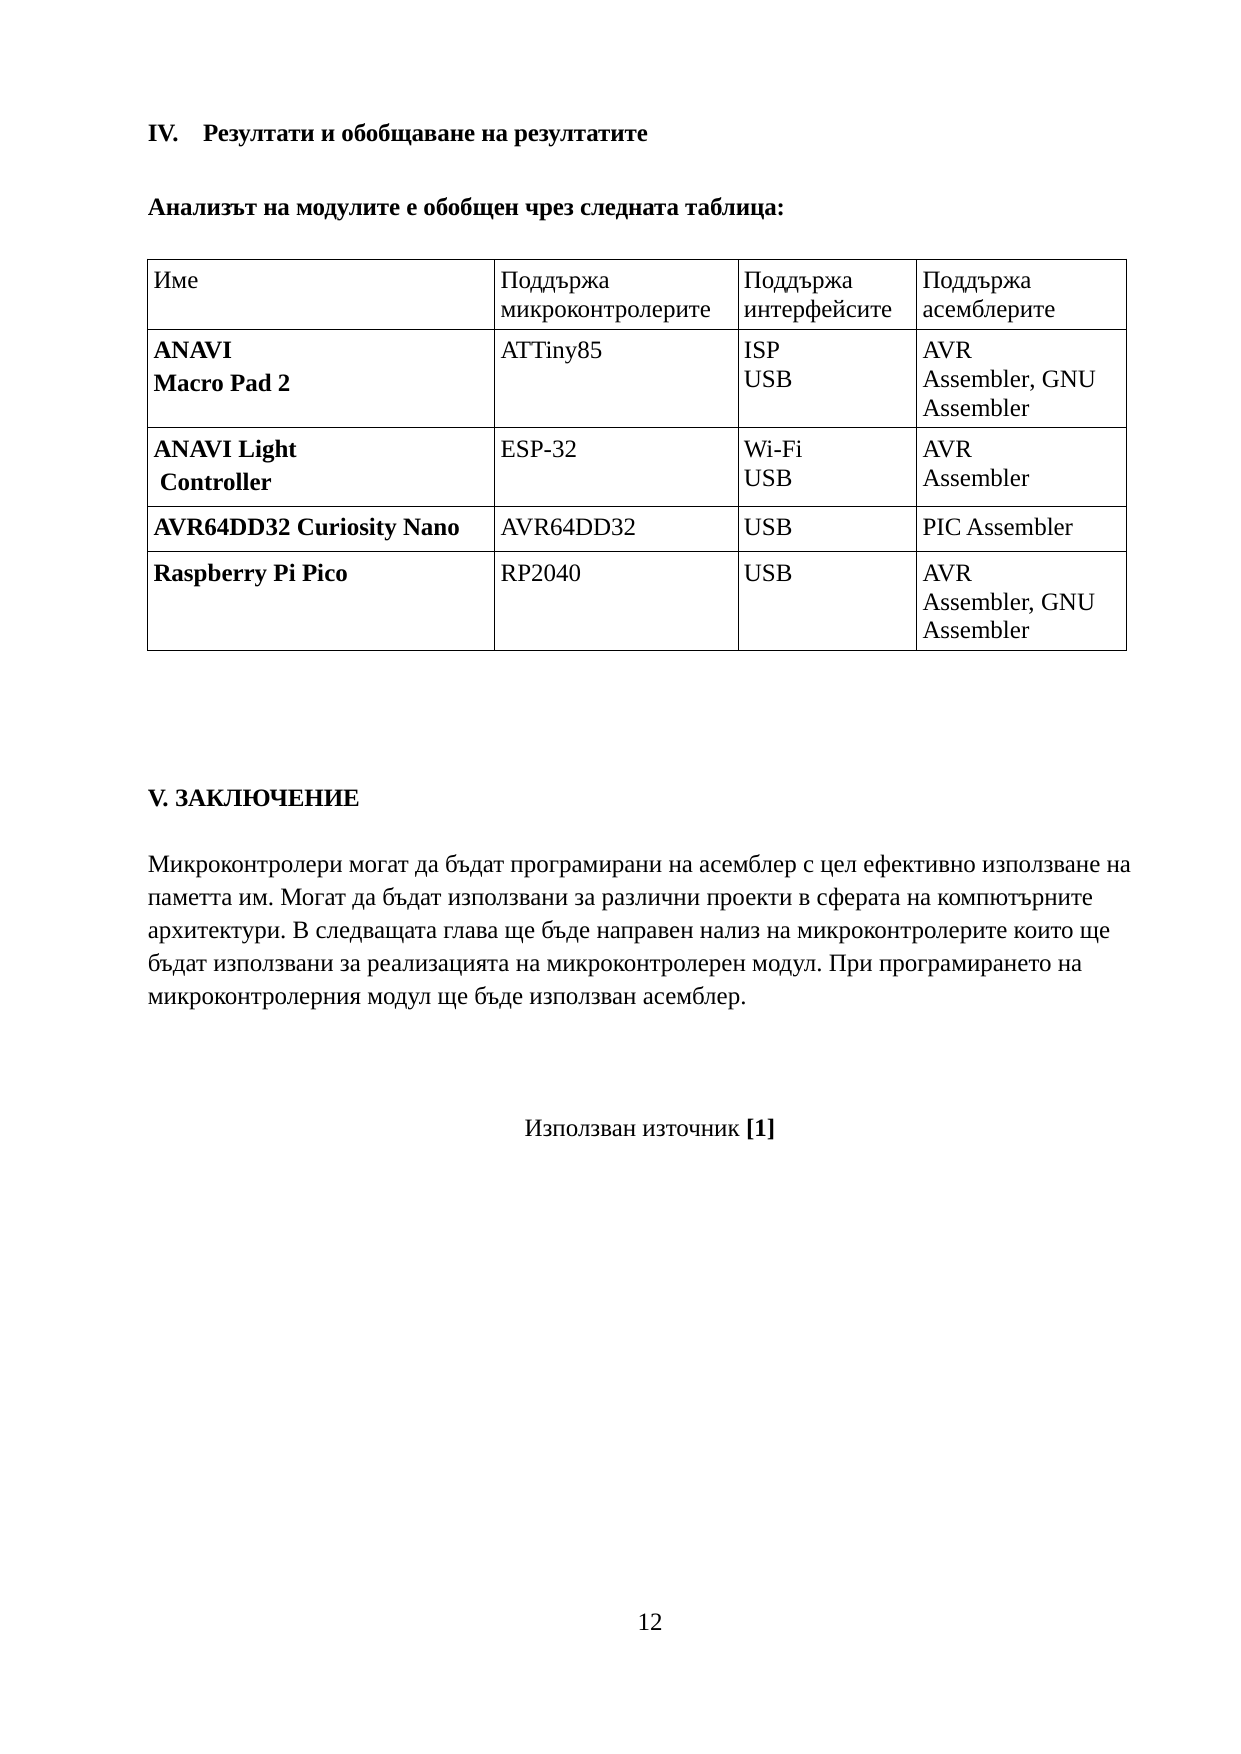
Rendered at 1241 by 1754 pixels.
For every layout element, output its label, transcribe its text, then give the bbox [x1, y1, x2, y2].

table_cell ANAVI Macro Pad 2 [148, 330, 494, 427]
table_cell ESP-32 [495, 428, 738, 506]
table_cell AVR Assembler, GNU Assembler [917, 330, 1126, 427]
table_cell RP2040 [495, 552, 738, 650]
table_header Поддържа интерфейсите [739, 260, 916, 328]
table_cell Wi-Fi USB [739, 428, 916, 506]
text Анализът на модулите е обобщен чрез следната таблица: [148, 192, 1152, 221]
table_cell USB [739, 507, 916, 551]
table_cell AVR64DD32 Curiosity Nano [148, 507, 494, 551]
table_header Поддържа микроконтролерите [495, 260, 738, 328]
table_cell ANAVI Light Controller [148, 428, 494, 506]
table_cell USB [739, 552, 916, 650]
table_cell AVR Assembler, GNU Assembler [917, 552, 1126, 650]
table_cell ISP USB [739, 330, 916, 427]
table_header Име [148, 260, 494, 328]
text Микроконтролери могат да бъдат програмирани на асемблер с цел ефективно използване на паметта им. Могат да бъдат използвани за различни проекти в сферата на компютърните архитектури. В следващата глава ще бъде направен нализ на микроконтролерите които ще бъдат използвани за реализацията на микроконтролерен модул. При програмирането на микроконтролерния модул ще бъде използван асемблер. [148, 849, 1152, 1010]
table_header Поддържа асемблерите [917, 260, 1126, 328]
table_cell PIC Assembler [917, 507, 1126, 551]
subtitle IV. Резултати и обобщаване на резултатите [148, 118, 1152, 147]
text Използван източник [1] [148, 1113, 1152, 1142]
table_cell Raspberry Pi Pico [148, 552, 494, 650]
table_cell ATTiny85 [495, 330, 738, 427]
text V. ЗАКЛЮЧЕНИЕ [148, 783, 1152, 812]
table_cell AVR64DD32 [495, 507, 738, 551]
table_cell AVR Assembler [917, 428, 1126, 506]
